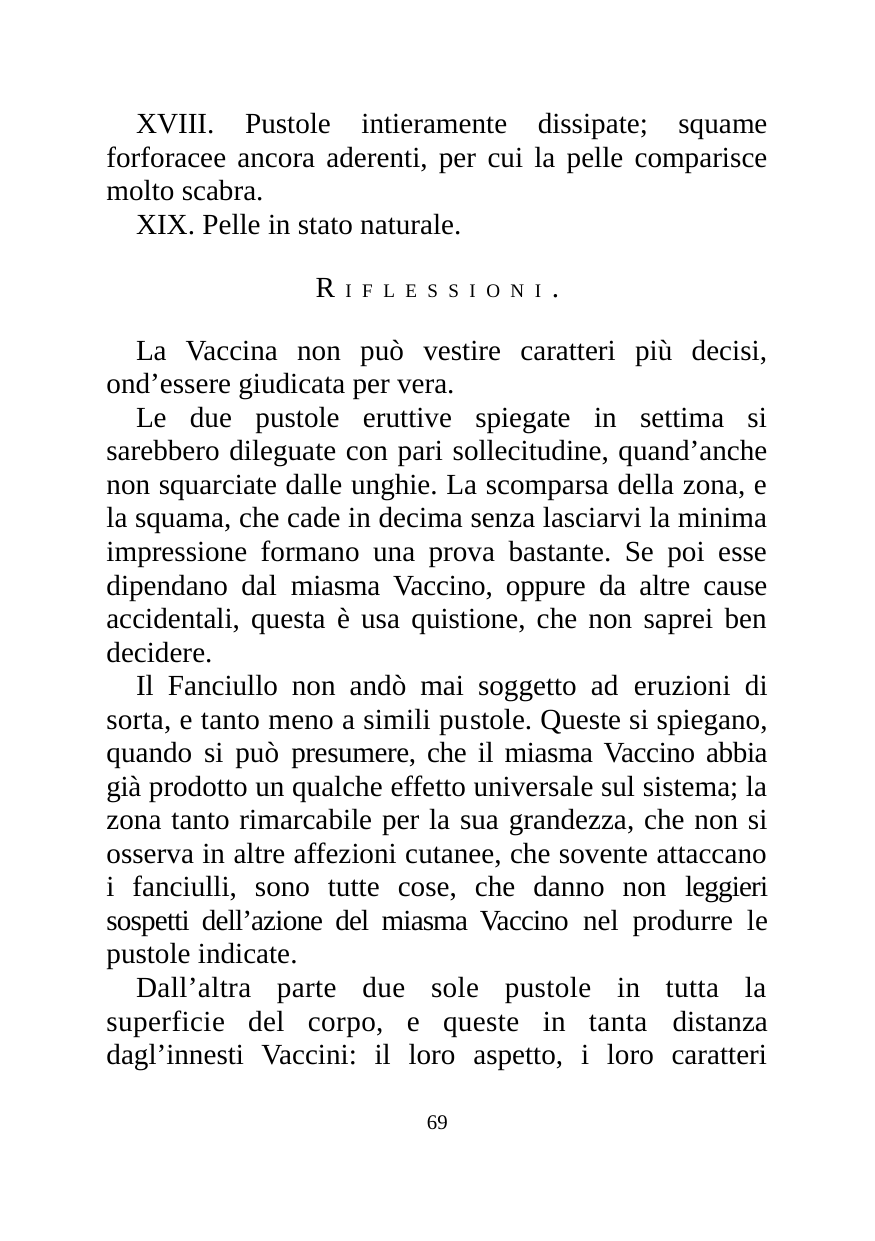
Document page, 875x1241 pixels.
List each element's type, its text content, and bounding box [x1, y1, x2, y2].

text Riflessioni. [106, 270, 768, 303]
text Le due pustole eruttive spiegate in settima si sarebbero dileguate con pari sollecitudine, quand’anche non squarciate dalle unghie. La scomparsa della zona, e la squama, che cade in decima senza lasciarvi la minima impressione formano una prova bastante. Se poi esse dipendano dal miasma Vaccino, oppure da altre cause accidentali, questa è usa quistione, che non saprei ben decidere. [106, 400, 768, 668]
text La Vaccina non può vestire caratteri più decisi, ond’essere giudicata per vera. [106, 333, 768, 400]
text XIX. Pelle in stato naturale. [106, 207, 768, 240]
text Dall’altra parte due sole pustole in tutta la superficie del corpo, e queste in tanta distanza dagl’innesti Vaccini: il loro aspetto, i loro caratteri [106, 970, 768, 1071]
text Il Fanciullo non andò mai soggetto ad eruzioni di sorta, e tanto meno a simili pustole. Queste si spiegano, quando si può presumere, che il miasma Vaccino abbia già prodotto un qualche effetto universale sul sistema; la zona tanto rimarcabile per la sua grandezza, che non si osserva in altre affezioni cutanee, che sovente attaccano i fanciulli, sono tutte cose, che danno non leggieri sospetti dell’azione del miasma Vaccino nel produrre le pustole indicate. [106, 668, 768, 970]
text XVIII. Pustole intieramente dissipate; squame forforacee ancora aderenti, per cui la pelle comparisce molto scabra. [106, 106, 768, 207]
